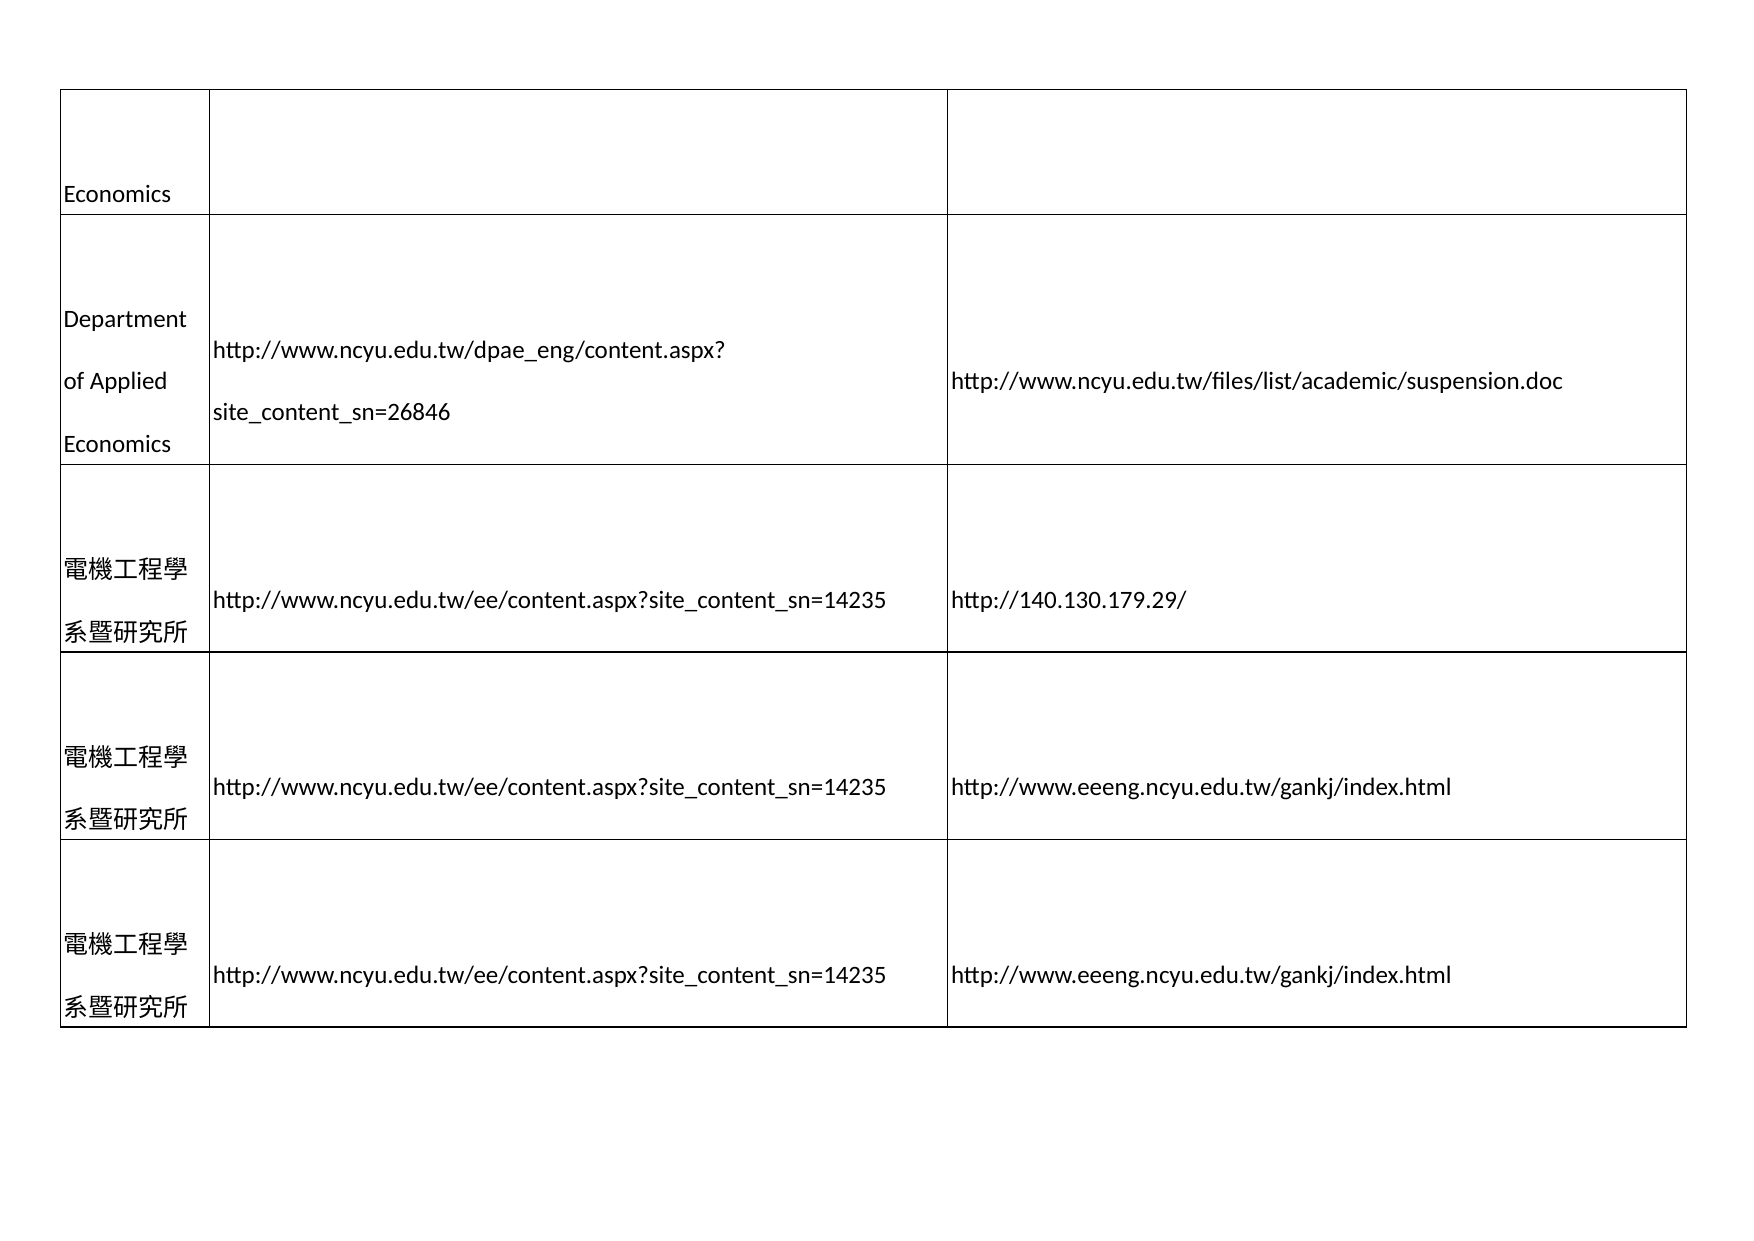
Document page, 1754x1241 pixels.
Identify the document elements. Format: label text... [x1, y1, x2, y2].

table_cell http://www.ncyu.edu.tw/ee/content.aspx?site_content_sn=14235 [210, 653, 947, 839]
table_cell http://140.130.179.29/ [948, 465, 1686, 651]
table_cell 電機工程學系暨研究所 [61, 653, 209, 839]
table_cell 電機工程學系暨研究所 [61, 465, 209, 651]
table_cell Department of Applied Economics [61, 215, 209, 464]
table_cell Economics [61, 90, 209, 214]
table_cell http://www.eeeng.ncyu.edu.tw/gankj/index.html [948, 840, 1686, 1026]
table_cell [210, 90, 947, 214]
table_cell http://www.eeeng.ncyu.edu.tw/gankj/index.html [948, 653, 1686, 839]
table_cell http://www.ncyu.edu.tw/ee/content.aspx?site_content_sn=14235 [210, 465, 947, 651]
table_cell http://www.ncyu.edu.tw/files/list/academic/suspension.doc [948, 215, 1686, 464]
table_cell http://www.ncyu.edu.tw/dpae_eng/content.aspx?site_content_sn=26846 [210, 215, 947, 464]
table_cell [948, 90, 1686, 214]
table_cell http://www.ncyu.edu.tw/ee/content.aspx?site_content_sn=14235 [210, 840, 947, 1026]
table_cell 電機工程學系暨研究所 [61, 840, 209, 1026]
